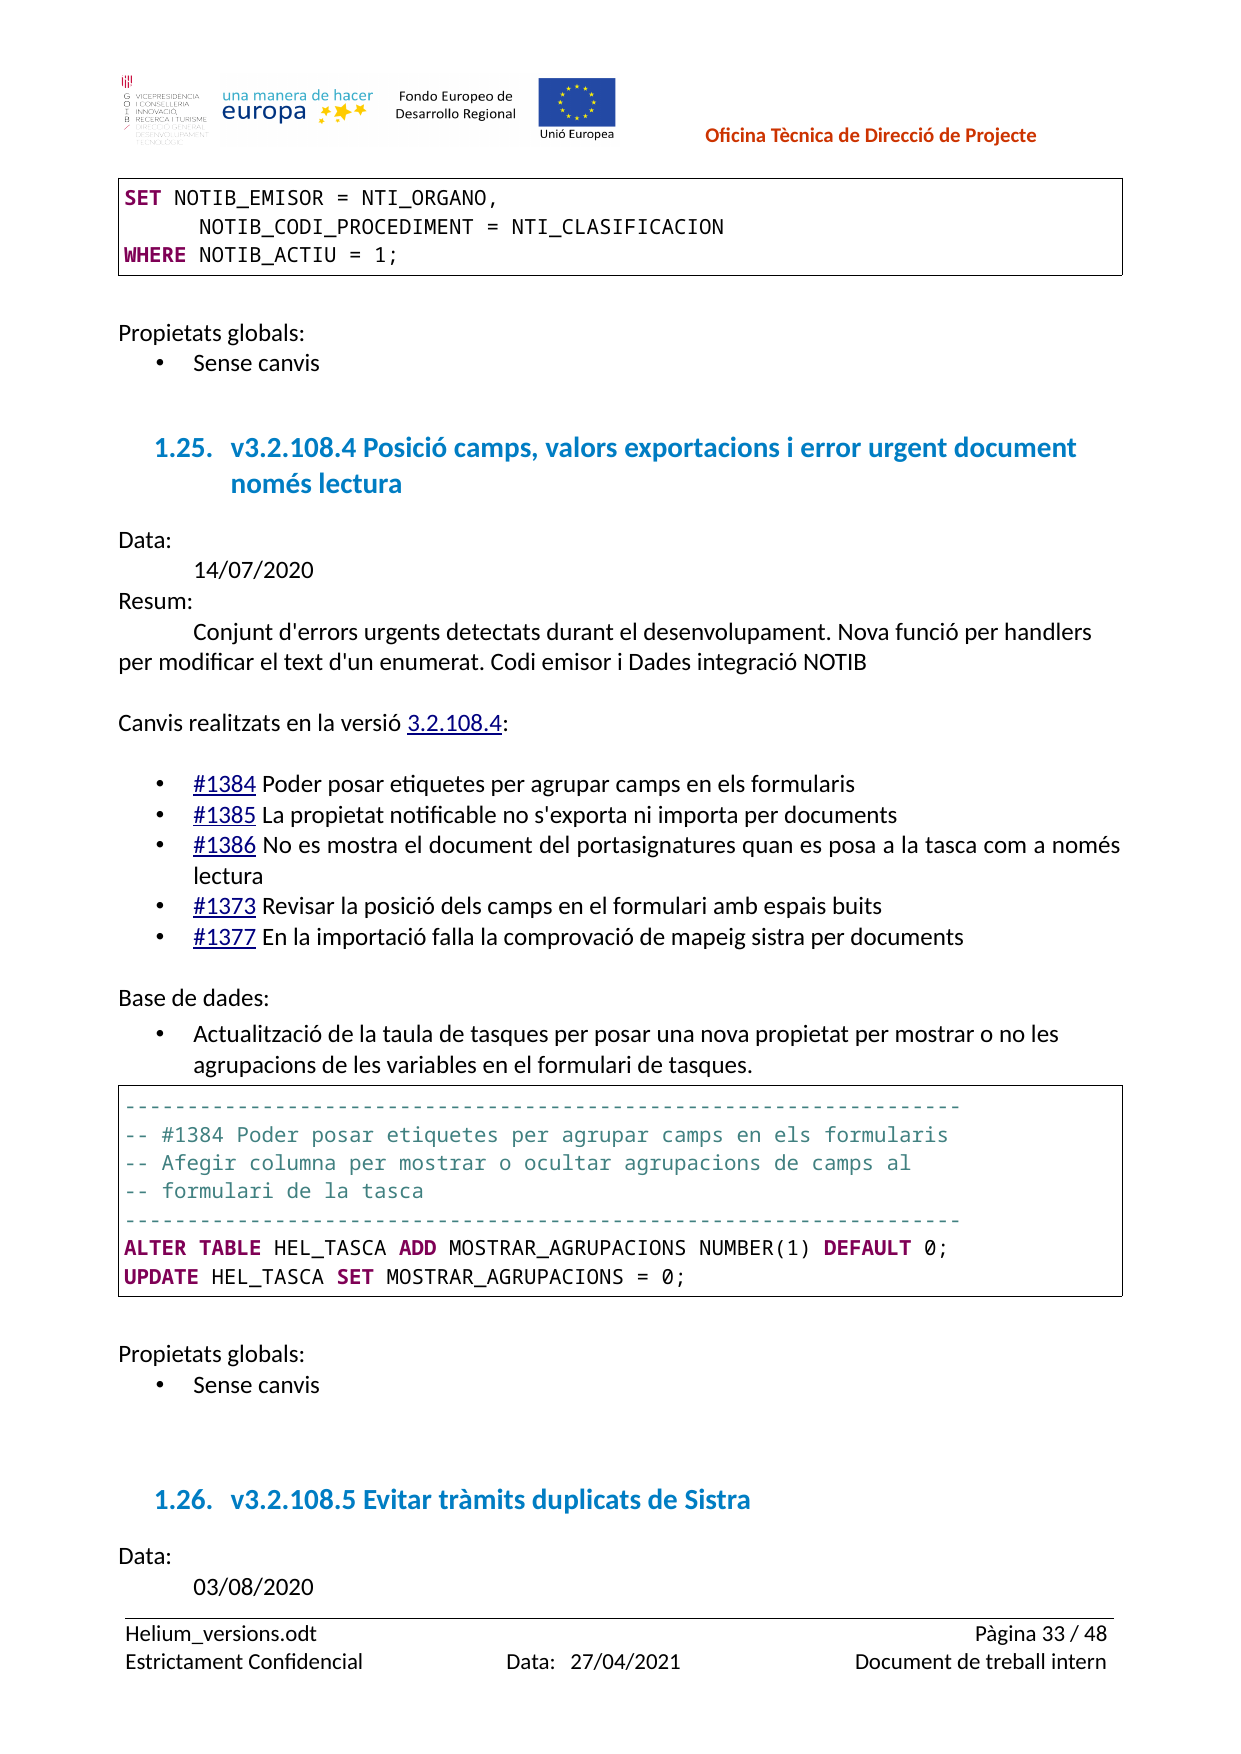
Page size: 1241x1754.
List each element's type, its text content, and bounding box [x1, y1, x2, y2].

text 03/08/2020 [118, 1571, 1122, 1602]
list Sense canvis [156, 348, 1122, 378]
text Canvis realitzats en la versió 3.2.108.4: [118, 707, 1122, 738]
list Sense canvis [156, 1369, 1122, 1399]
list Actualització de la taula de tasques per posar una nova propietat per mostrar o no les agrupacions de les variables en el formulari de tasques. [156, 1018, 1122, 1079]
text Resum: [118, 585, 1122, 616]
text Base de dades: [118, 982, 1122, 1012]
list #1377 En la importació falla la comprovació de mapeig sistra per documents [156, 921, 1122, 951]
text Propietats globals: [118, 1338, 1122, 1369]
text Data: [118, 524, 1122, 555]
list #1386 No es mostra el document del portasignatures quan es posa a la tasca com a només lectura [156, 829, 1122, 890]
text 14/07/2020 [118, 555, 1122, 585]
subtitle v3.2.108.4 Posició camps, valors exportacions i error urgent document només lectura [153, 429, 1122, 501]
list #1385 La propietat notificable no s'exporta ni importa per documents [156, 799, 1122, 829]
text Conjunt d'errors urgents detectats durant el desenvolupament. Nova funció per handlers per modificar el text d'un enumerat. Codi emisor i Dades integració NOTIB [118, 616, 1122, 677]
list #1373 Revisar la posició dels camps en el formulari amb espais buits [156, 890, 1122, 921]
text Propietats globals: [118, 317, 1122, 348]
text Data: [118, 1541, 1122, 1571]
table_header ------------------------------------------------------------------- -- #1384 Poder posar etiquetes per agrupar camps en els formularis -- Afegir columna per mostrar o ocultar agrupacions de camps al -- formulari de la tasca ------------------------------------------------------------------- ALTER TABLE HEL_TASCA ADD MOSTRAR_AGRUPACIONS NUMBER(1) DEFAULT 0; UPDATE HEL_TASCA SET MOSTRAR_AGRUPACIONS = 0; [119, 1086, 1122, 1296]
picture [219, 73, 621, 147]
table_header SET NOTIB_EMISOR = NTI_ORGANO, NOTIB_CODI_PROCEDIMENT = NTI_CLASIFICACION WHERE NOTIB_ACTIU = 1; [119, 179, 1122, 274]
picture [118, 73, 213, 147]
list #1384 Poder posar etiquetes per agrupar camps en els formularis [156, 768, 1122, 799]
subtitle v3.2.108.5 Evitar tràmits duplicats de Sistra [153, 1481, 1122, 1517]
